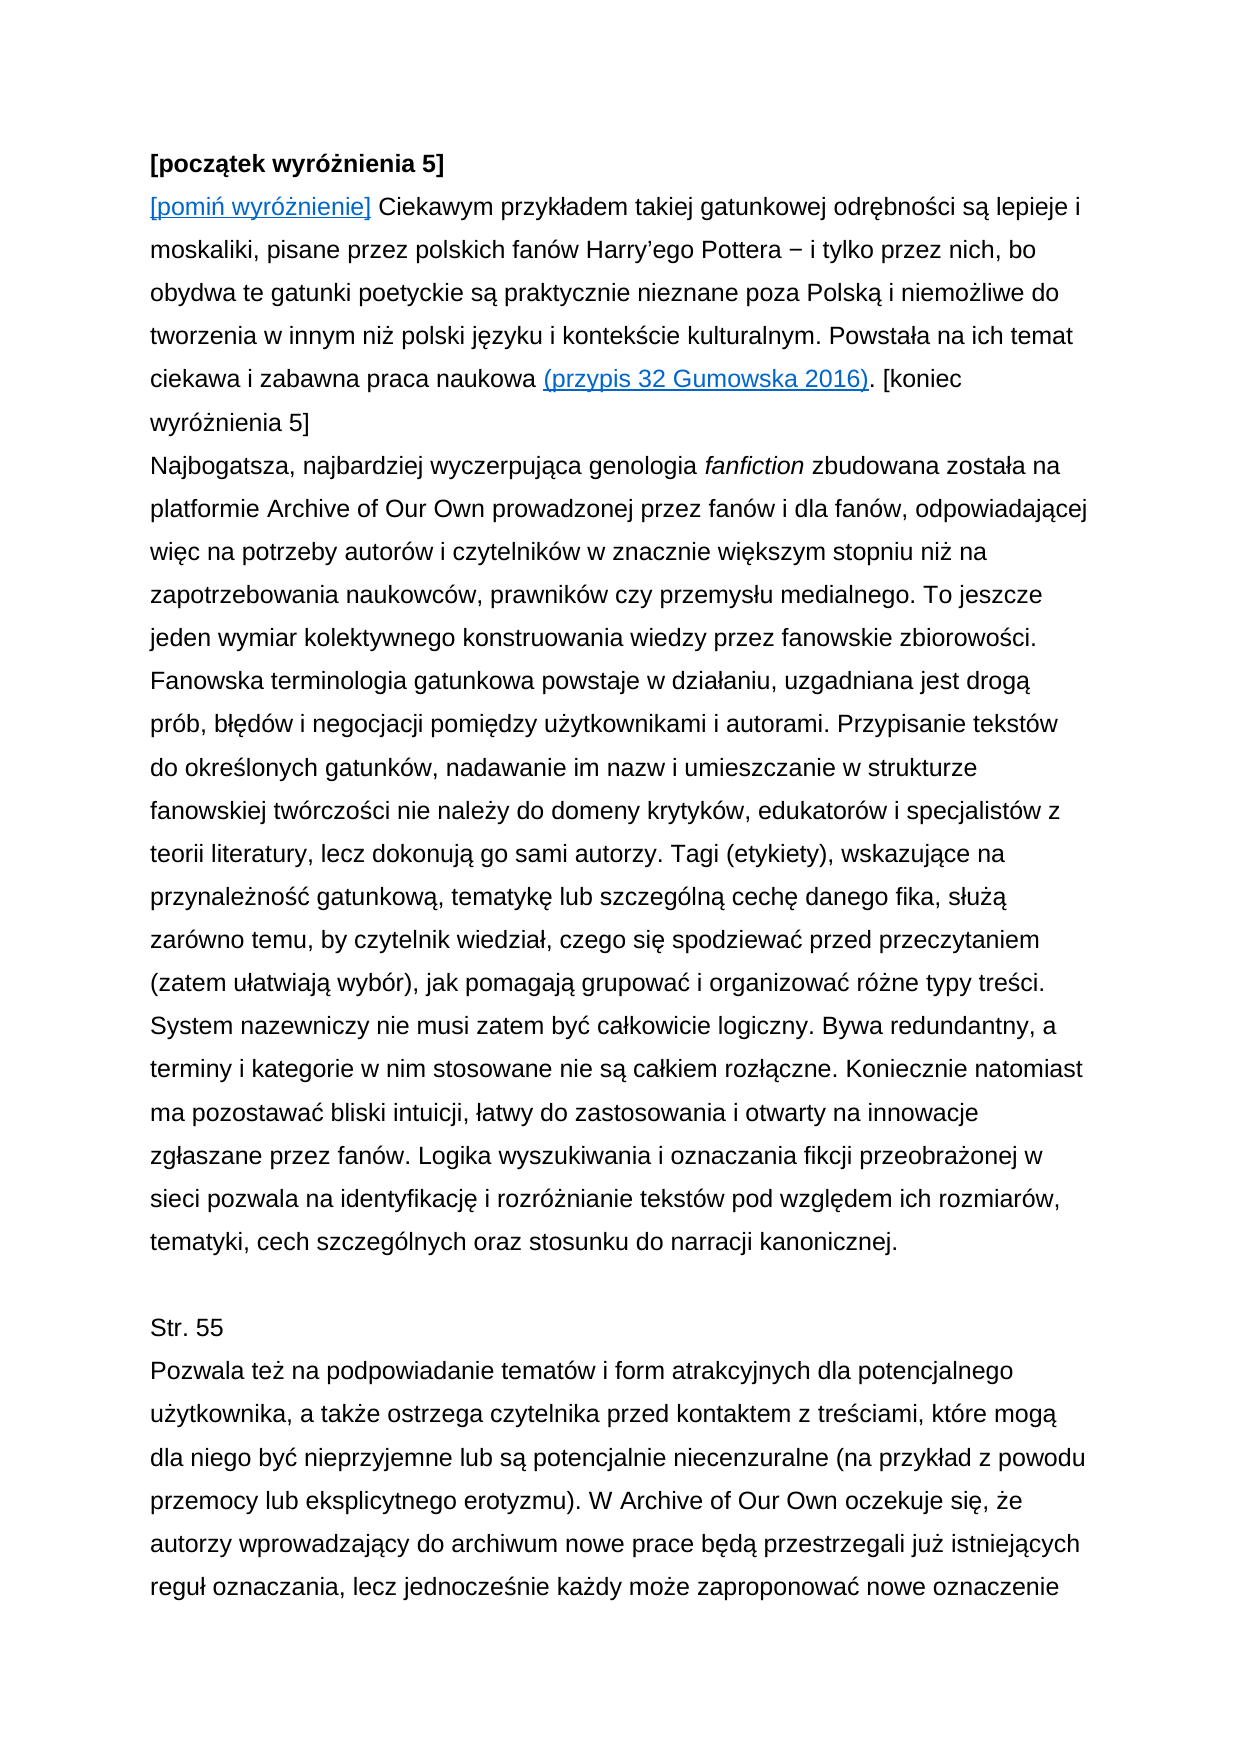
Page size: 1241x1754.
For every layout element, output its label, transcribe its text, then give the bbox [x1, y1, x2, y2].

text Najbogatsza, najbardziej wyczerpująca genologia fanfiction zbudowana została na platformie Archive of Our Own prowadzonej przez fanów i dla fanów, odpowiadającej więc na potrzeby autorów i czytelników w znacznie większym stopniu niż na zapotrzebowania naukowców, prawników czy przemysłu medialnego. To jeszcze jeden wymiar kolektywnego konstruowania wiedzy przez fanowskie zbiorowości. Fanowska terminologia gatunkowa powstaje w działaniu, uzgadniana jest drogą prób, błędów i negocjacji pomiędzy użytkownikami i autorami. Przypisanie tekstów do określonych gatunków, nadawanie im nazw i umieszczanie w strukturze fanowskiej twórczości nie należy do domeny krytyków, edukatorów i specjalistów z teorii literatury, lecz dokonują go sami autorzy. Tagi (etykiety), wskazujące na przynależność gatunkową, tematykę lub szczególną cechę danego fika, służą zarówno temu, by czytelnik wiedział, czego się spodziewać przed przeczytaniem (zatem ułatwiają wybór), jak pomagają grupować i organizować różne typy treści. System nazewniczy nie musi zatem być całkowicie logiczny. Bywa redundantny, a terminy i kategorie w nim stosowane nie są całkiem rozłączne. Koniecznie natomiast ma pozostawać bliski intuicji, łatwy do zastosowania i otwarty na innowacje zgłaszane przez fanów. Logika wyszukiwania i oznaczania fikcji przeobrażonej w sieci pozwala na identyfikację i rozróżnianie tekstów pod względem ich rozmiarów, tematyki, cech szczególnych oraz stosunku do narracji kanonicznej. [150, 451, 1090, 1256]
subtitle [początek wyróżnienia 5] [150, 149, 1090, 178]
text Pozwala też na podpowiadanie tematów i form atrakcyjnych dla potencjalnego użytkownika, a także ostrzega czytelnika przed kontaktem z treściami, które mogą dla niego być nieprzyjemne lub są potencjalnie niecenzuralne (na przykład z powodu przemocy lub eksplicytnego erotyzmu). W Archive of Our Own oczekuje się, że autorzy wprowadzający do archiwum nowe prace będą przestrzegali już istniejących reguł oznaczania, lecz jednocześnie każdy może zaproponować nowe oznaczenie [150, 1356, 1090, 1601]
text [pomiń wyróżnienie] Ciekawym przykładem takiej gatunkowej odrębności są lepieje i moskaliki, pisane przez polskich fanów Harry’ego Pottera − i tylko przez nich, bo obydwa te gatunki poetyckie są praktycznie nieznane poza Polską i niemożliwe do tworzenia w innym niż polski języku i kontekście kulturalnym. Powstała na ich temat ciekawa i zabawna praca naukowa (przypis 32 Gumowska 2016). [koniec wyróżnienia 5] [150, 192, 1090, 436]
text Str. 55 [150, 1313, 1090, 1342]
